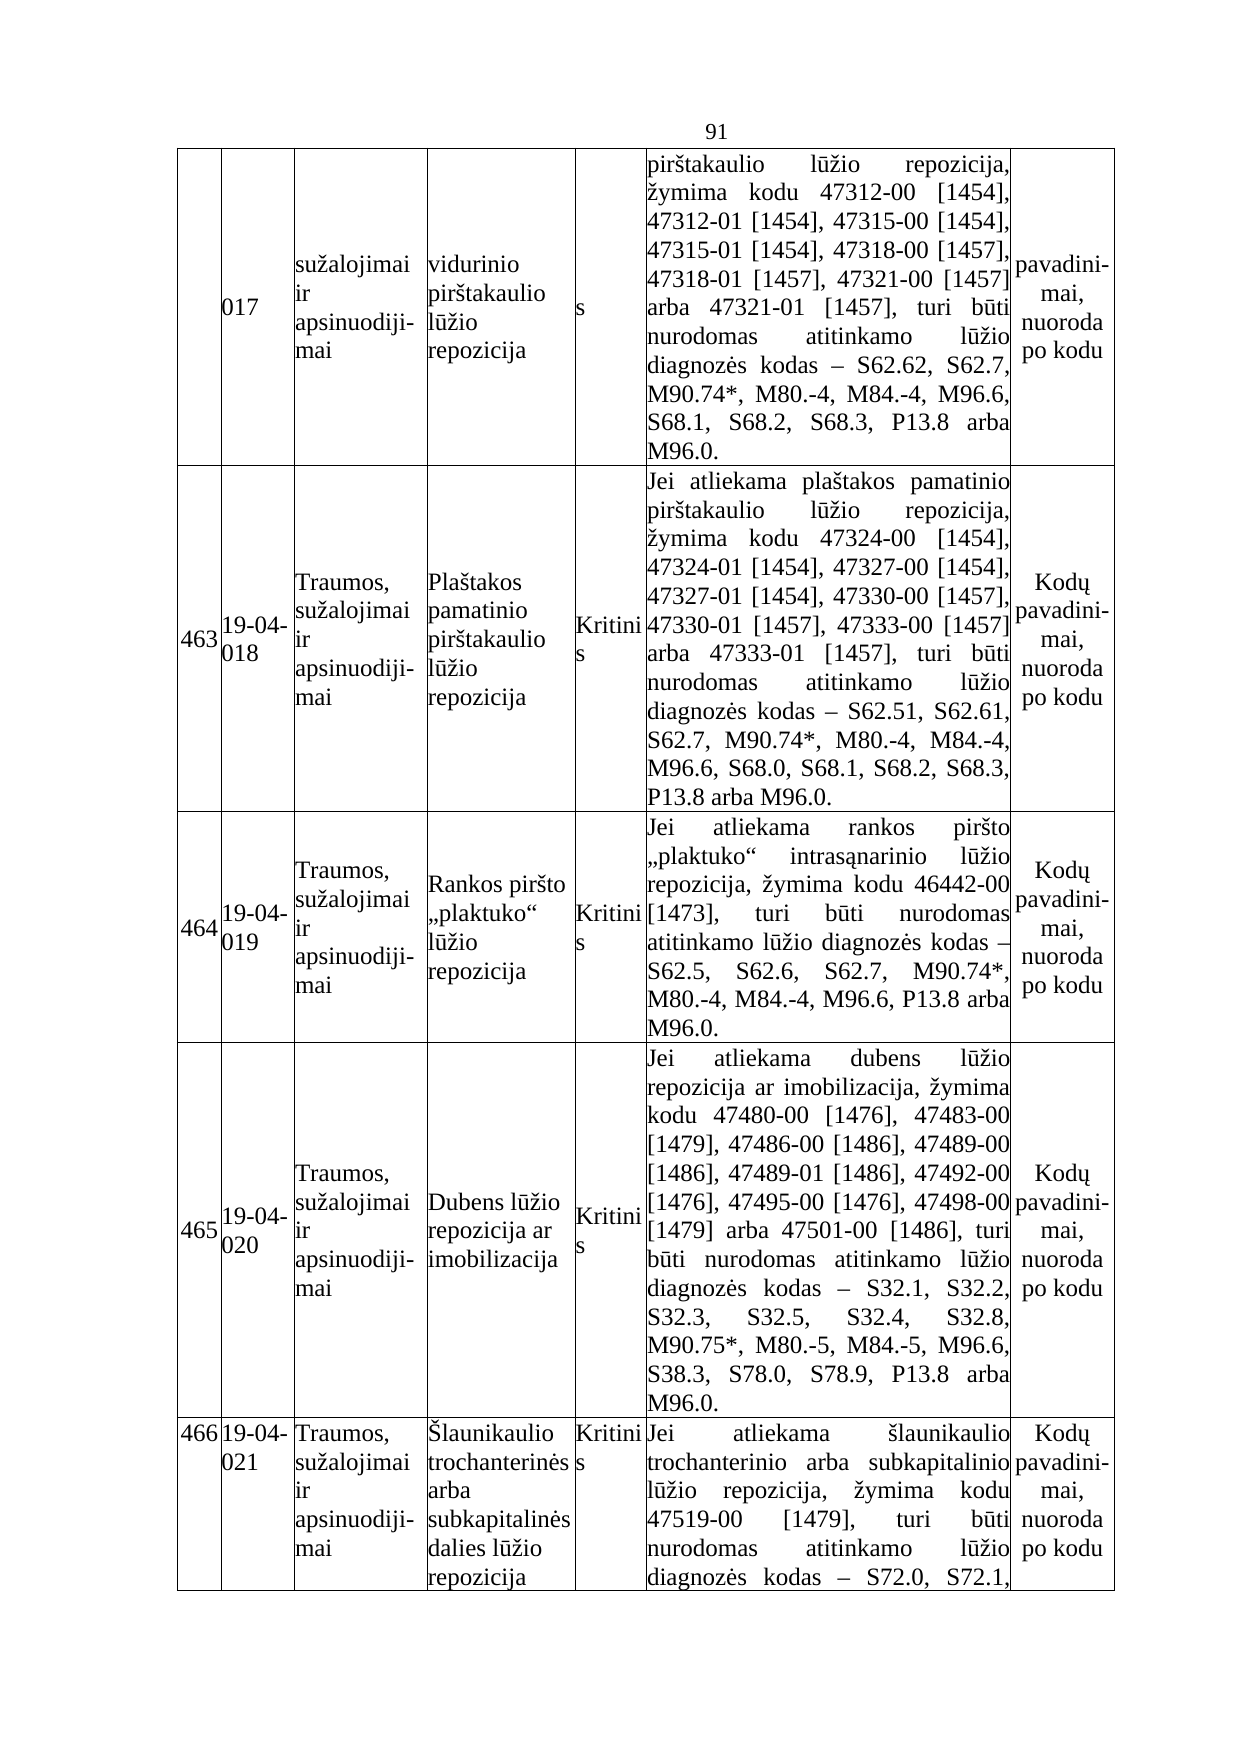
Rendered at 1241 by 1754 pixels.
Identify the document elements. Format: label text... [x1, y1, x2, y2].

table_cell Jei atliekama dubens lūžio repozicija ar imobilizacija, žymima kodu 47480-00 [1476], 47483-00 [1479], 47486-00 [1486], 47489-00 [1486], 47489-01 [1486], 47492-00 [1476], 47495-00 [1476], 47498-00 [1479] arba 47501-00 [1486], turi būti nurodomas atitinkamo lūžio diagnozės kodas – S32.1, S32.2, S32.3, S32.5, S32.4, S32.8, M90.75*, M80.-5, M84.-5, M96.6, S38.3, S78.0, S78.9, P13.8 arba M96.0. [647, 1043, 1010, 1417]
table_cell sužalojimai ir apsinuodiji-mai [295, 149, 427, 465]
table_cell Traumos, sužalojimai ir apsinuodiji-mai [295, 812, 427, 1042]
table_cell Kritinis [576, 1043, 646, 1417]
table_cell Kodų pavadini-mai, nuoroda po kodu [1011, 1418, 1114, 1590]
table_cell Traumos, sužalojimai ir apsinuodiji-mai [295, 1418, 427, 1590]
table_cell [178, 149, 221, 465]
table_cell Kodų pavadini-mai, nuoroda po kodu [1011, 466, 1114, 811]
table_cell Dubens lūžio repozicija ar imobilizacija [428, 1043, 575, 1417]
table_cell Jei atliekama rankos piršto „plaktuko“ intrasąnarinio lūžio repozicija, žymima kodu 46442-00 [1473], turi būti nurodomas atitinkamo lūžio diagnozės kodas – S62.5, S62.6, S62.7, M90.74*, M80.-4, M84.-4, M96.6, P13.8 arba M96.0. [647, 812, 1010, 1042]
table_cell Jei atliekama plaštakos pamatinio pirštakaulio lūžio repozicija, žymima kodu 47324-00 [1454], 47324-01 [1454], 47327-00 [1454], 47327-01 [1454], 47330-00 [1457], 47330-01 [1457], 47333-00 [1457] arba 47333-01 [1457], turi būti nurodomas atitinkamo lūžio diagnozės kodas – S62.51, S62.61, S62.7, M90.74*, M80.-4, M84.-4, M96.6, S68.0, S68.1, S68.2, S68.3, P13.8 arba M96.0. [647, 466, 1010, 811]
table_cell pavadini-mai, nuoroda po kodu [1011, 149, 1114, 465]
table_cell Jei atliekama šlaunikaulio trochanterinio arba subkapitalinio lūžio repozicija, žymima kodu 47519-00 [1479], turi būti nurodomas atitinkamo lūžio diagnozės kodas – S72.0, S72.1, [647, 1418, 1010, 1590]
table_cell 465 [178, 1043, 221, 1417]
table_cell 463 [178, 466, 221, 811]
table_cell 017 [222, 149, 294, 465]
table_cell 19-04-019 [222, 812, 294, 1042]
table_cell 464 [178, 812, 221, 1042]
table_cell Kritinis [576, 812, 646, 1042]
table_cell Kodų pavadini-mai, nuoroda po kodu [1011, 1043, 1114, 1417]
table_cell Rankos piršto „plaktuko“ lūžio repozicija [428, 812, 575, 1042]
table_cell s [576, 149, 646, 465]
table_cell Kritinis [576, 1418, 646, 1590]
table_cell pirštakaulio lūžio repozicija, žymima kodu 47312-00 [1454], 47312-01 [1454], 47315-00 [1454], 47315-01 [1454], 47318-00 [1457], 47318-01 [1457], 47321-00 [1457] arba 47321-01 [1457], turi būti nurodomas atitinkamo lūžio diagnozės kodas – S62.62, S62.7, M90.74*, M80.-4, M84.-4, M96.6, S68.1, S68.2, S68.3, P13.8 arba M96.0. [647, 149, 1010, 465]
table_cell vidurinio pirštakaulio lūžio repozicija [428, 149, 575, 465]
table_cell Kritinis [576, 466, 646, 811]
table_cell Traumos, sužalojimai ir apsinuodiji-mai [295, 1043, 427, 1417]
table_cell Šlaunikaulio trochanterinės arba subkapitalinės dalies lūžio repozicija [428, 1418, 575, 1590]
table_cell 19-04-021 [222, 1418, 294, 1590]
table_cell Traumos, sužalojimai ir apsinuodiji-mai [295, 466, 427, 811]
table_cell Kodų pavadini-mai, nuoroda po kodu [1011, 812, 1114, 1042]
table_cell 19-04-018 [222, 466, 294, 811]
table_cell Plaštakos pamatinio pirštakaulio lūžio repozicija [428, 466, 575, 811]
table_cell 19-04-020 [222, 1043, 294, 1417]
table_cell 466 [178, 1418, 221, 1590]
